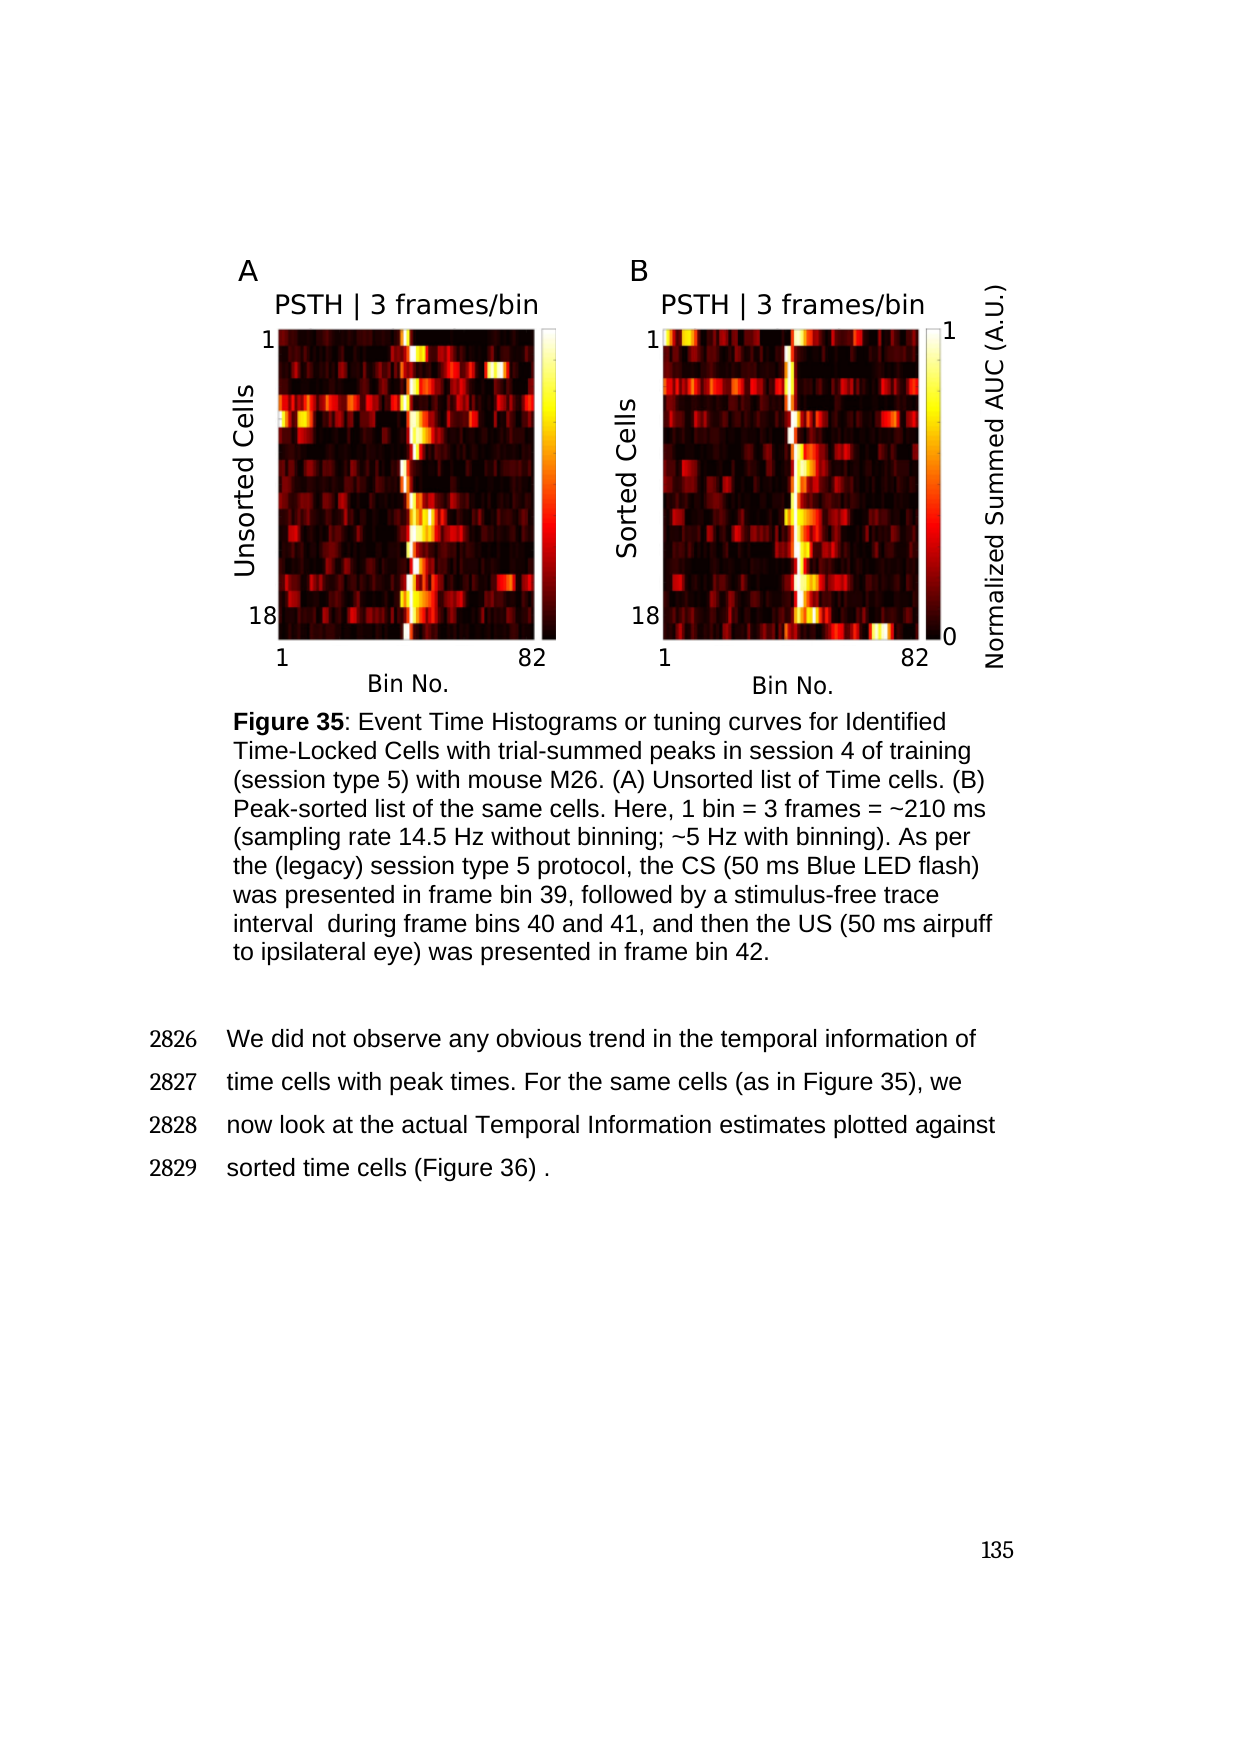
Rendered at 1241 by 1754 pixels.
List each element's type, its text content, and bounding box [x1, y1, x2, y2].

text We did not observe any obvious trend in the temporal information of time cells with peak times. For the same cells (as in Figure 35), we now look at the actual Temporal Information estimates plotted against sorted time cells (Figure 36) . [226, 1023, 1014, 1182]
text Figure 35: Event Time Histograms or tuning curves for Identified Time-Locked Cells with trial-summed peaks in session 4 of training (session type 5) with mouse M26. (A) Unsorted list of Time cells. (B) Peak-sorted list of the same cells. Here, 1 bin = 3 frames = ~210 ms (sampling rate 14.5 Hz without binning; ~5 Hz with binning). As per the (legacy) session type 5 protocol, the CS (50 ms Blue LED flash) was presented in frame bin 39, followed by a stimulus-free trace interval during frame bins 40 and 41, and then the US (50 ms airpuff to ipsilateral eye) was presented in frame bin 42. [233, 695, 1007, 966]
